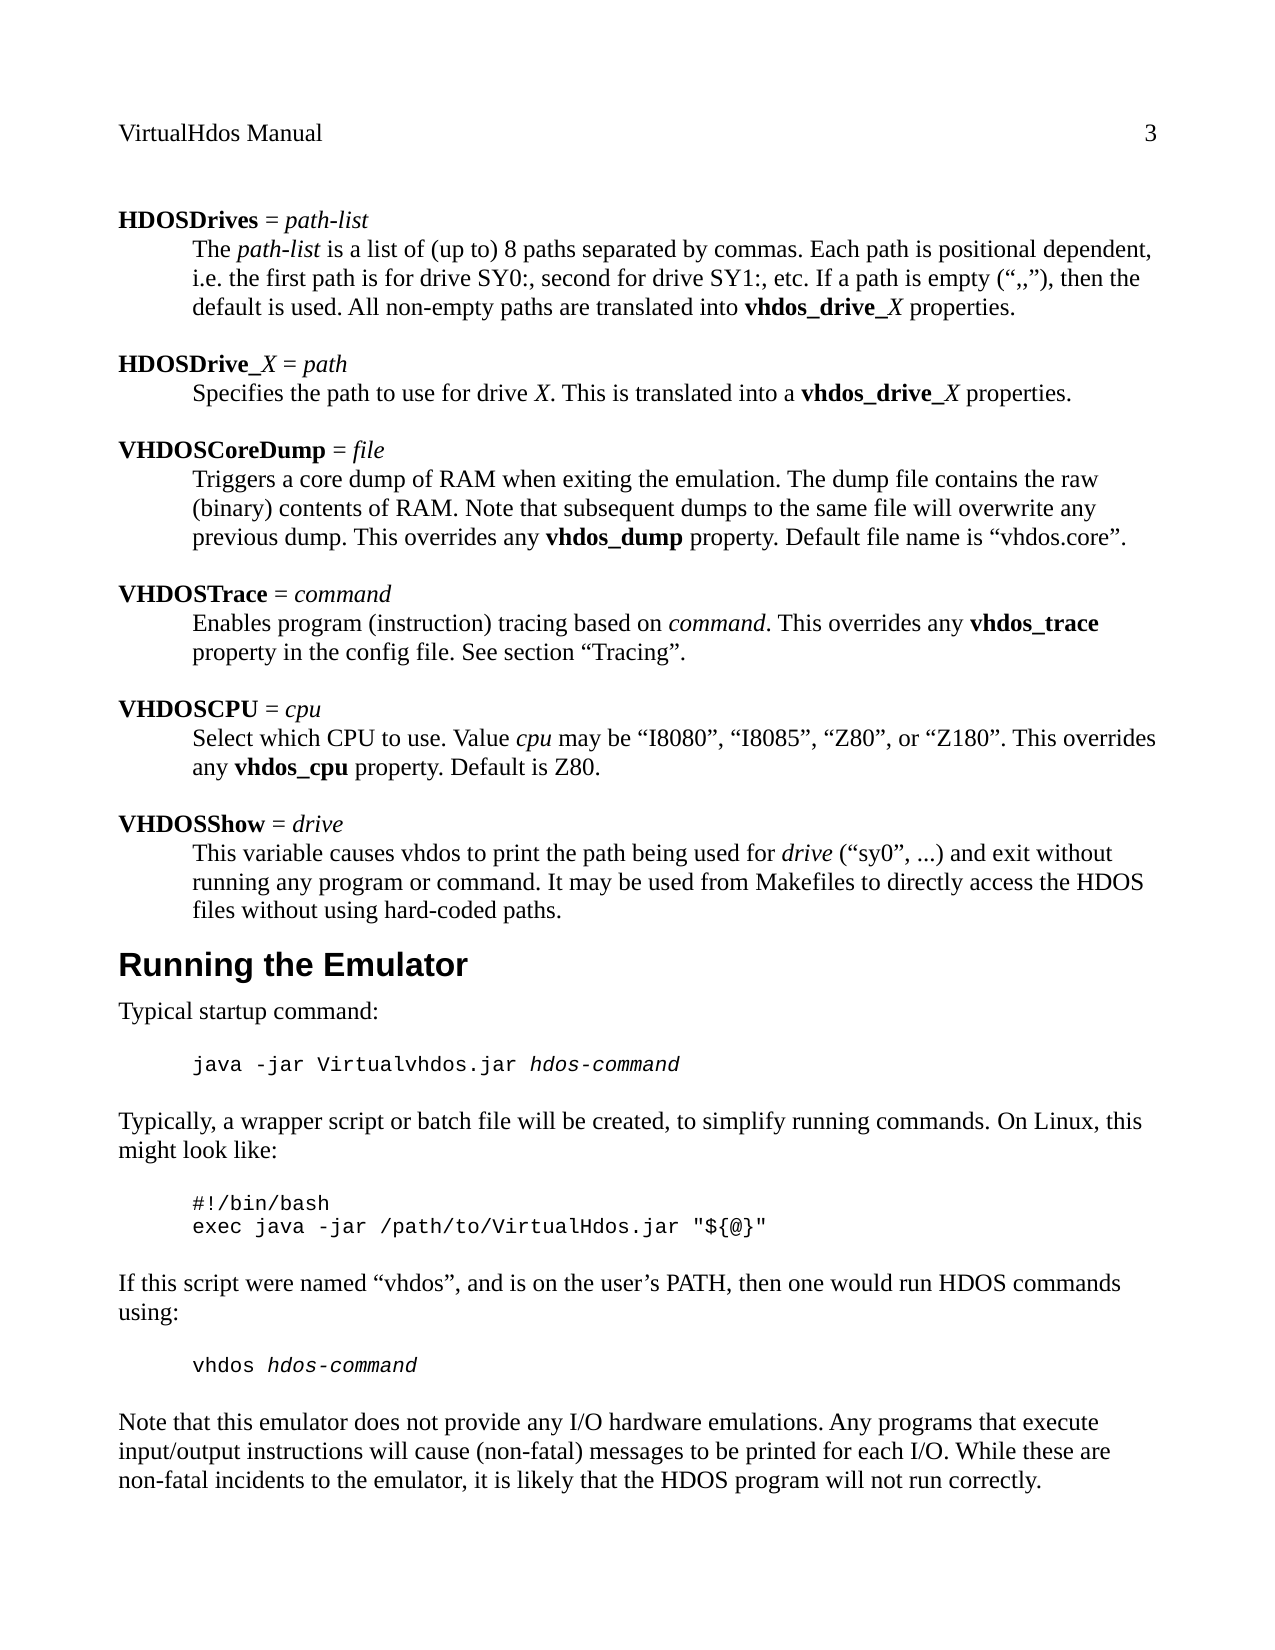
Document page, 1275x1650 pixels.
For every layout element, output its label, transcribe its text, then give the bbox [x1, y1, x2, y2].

text HDOSDrives = path-list [118, 206, 1157, 234]
text Note that this emulator does not provide any I/O hardware emulations. Any programs that execute input/output instructions will cause (non-fatal) messages to be printed for each I/O. While these are non-fatal incidents to the emulator, it is likely that the HDOS program will not run correctly. [118, 1407, 1157, 1493]
text This variable causes vhdos to print the path being used for drive (“sy0”, ...) and exit without running any program or command. It may be used from Makefiles to directly access the HDOS files without using hard-coded paths. [192, 838, 1157, 924]
text Typical startup command: [118, 996, 1157, 1025]
text VHDOSCPU = cpu [118, 694, 1157, 723]
text Typically, a wrapper script or batch file will be created, to simplify running commands. On Linux, this might look like: [118, 1106, 1157, 1164]
text If this script were named “vhdos”, and is on the user’s PATH, then one would run HDOS commands using: [118, 1268, 1157, 1326]
text VHDOSShow = drive [118, 809, 1157, 838]
text Select which CPU to use. Value cpu may be “I8080”, “I8085”, “Z80”, or “Z180”. This overrides any vhdos_cpu property. Default is Z80. [192, 723, 1157, 781]
text vhdos hdos-command [192, 1355, 1157, 1378]
text java -jar Virtualvhdos.jar hdos-command [192, 1054, 1157, 1077]
text exec java -jar /path/to/VirtualHdos.jar "${@}" [192, 1216, 1157, 1240]
text #!/bin/bash [192, 1192, 1157, 1216]
text Enables program (instruction) tracing based on command. This overrides any vhdos_trace property in the config file. See section “Tracing”. [192, 608, 1157, 666]
text Triggers a core dump of RAM when exiting the emulation. The dump file contains the raw (binary) contents of RAM. Note that subsequent dumps to the same file will overwrite any previous dump. This overrides any vhdos_dump property. Default file name is “vhdos.core”. [192, 464, 1157, 551]
text VHDOSTrace = command [118, 579, 1157, 608]
subtitle Running the Emulator [118, 945, 1157, 984]
text VHDOSCoreDump = file [118, 436, 1157, 464]
text The path-list is a list of (up to) 8 paths separated by commas. Each path is positional dependent, i.e. the first path is for drive SY0:, second for drive SY1:, etc. If a path is empty (“,,”), then the default is used. All non-empty paths are translated into vhdos_drive_X properties. [192, 234, 1157, 321]
text HDOSDrive_X = path [118, 349, 1157, 378]
text Specifies the path to use for drive X. This is translated into a vhdos_drive_X properties. [192, 378, 1157, 407]
